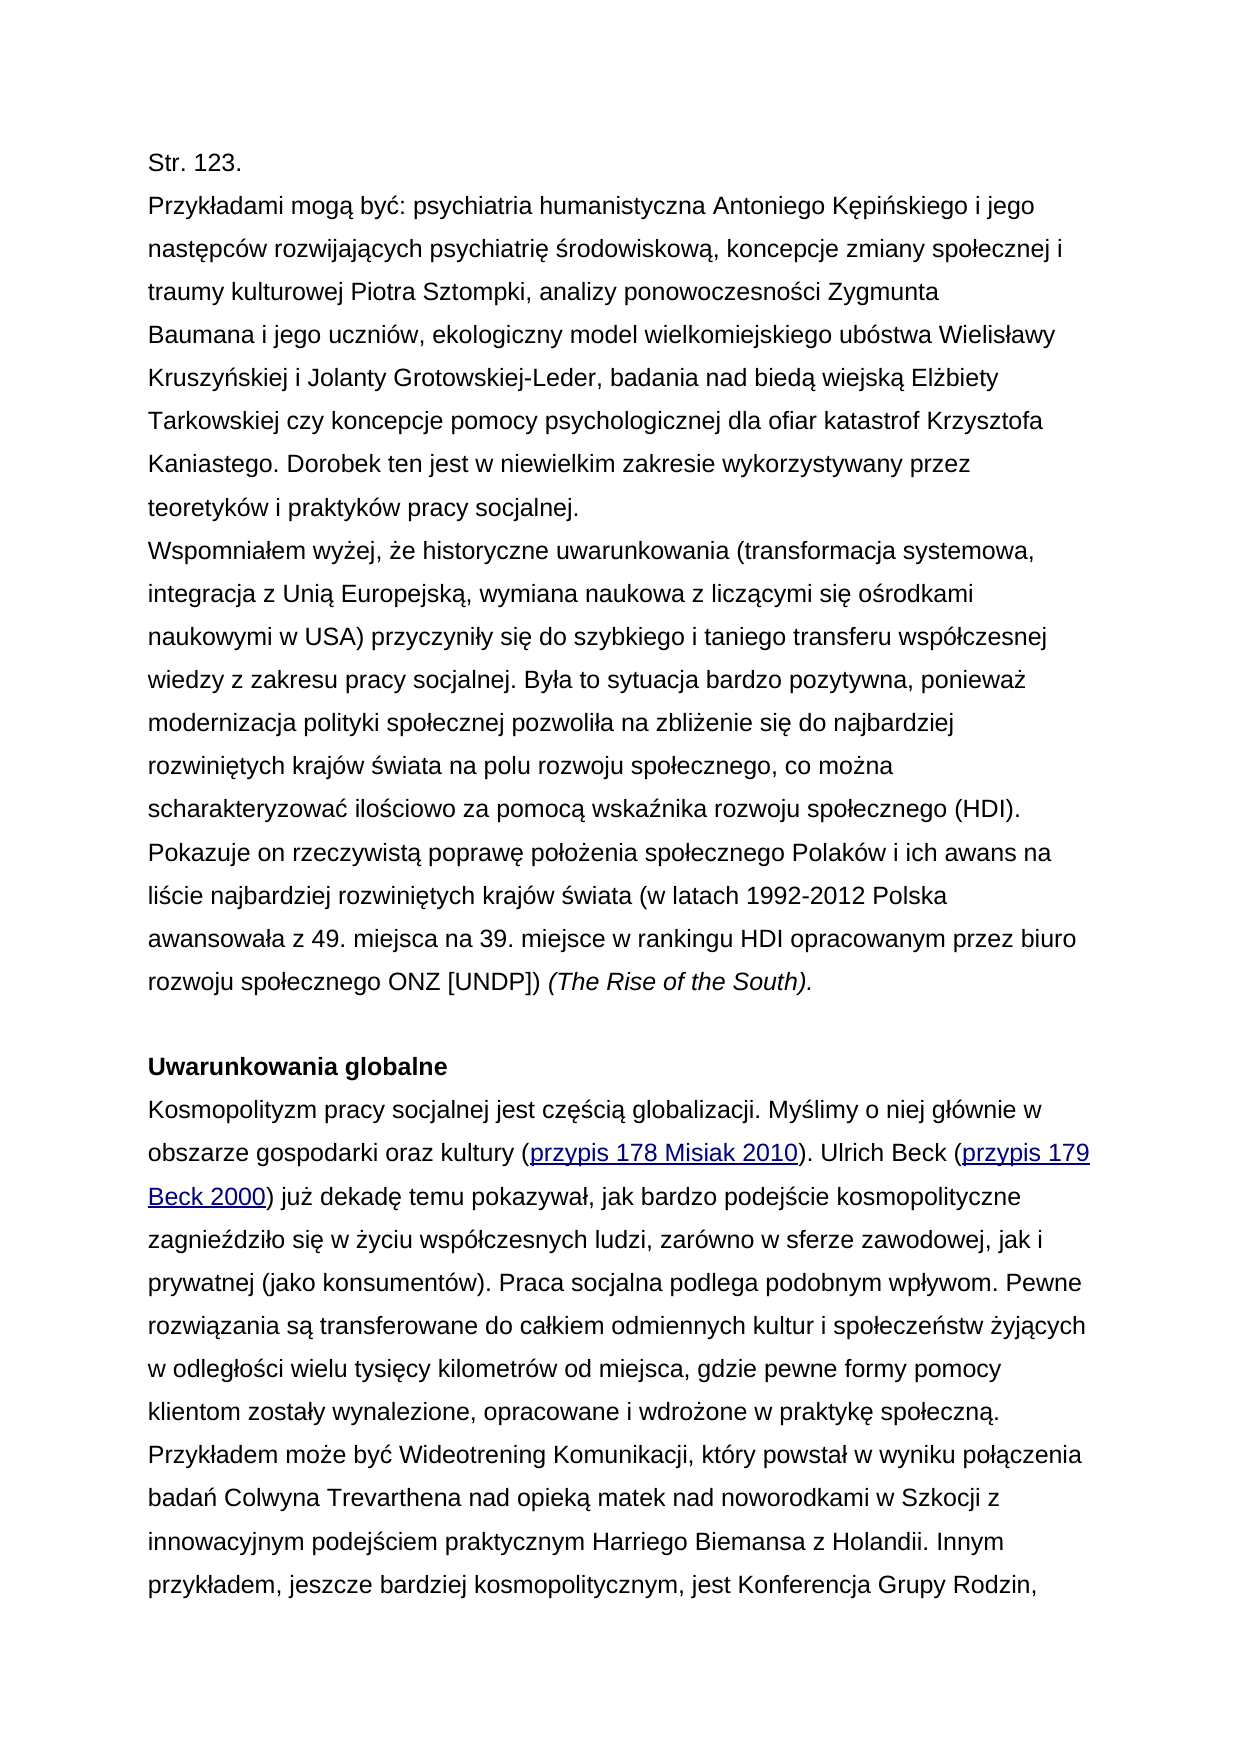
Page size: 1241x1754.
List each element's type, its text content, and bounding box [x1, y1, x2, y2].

text Wspomniałem wyżej, że historyczne uwarunkowania (transformacja systemowa, integracja z Unią Europejską, wymiana naukowa z liczącymi się ośrodkami naukowymi w USA) przyczyniły się do szybkiego i taniego transferu współczesnej wiedzy z zakresu pracy socjalnej. Była to sytuacja bardzo pozytywna, ponieważ modernizacja polityki społecznej pozwoliła na zbliżenie się do najbardziej rozwiniętych krajów świata na polu rozwoju społecznego, co można scharakteryzować ilościowo za pomocą wskaźnika rozwoju społecznego (HDI). Pokazuje on rzeczywistą poprawę położenia społecznego Polaków i ich awans na liście najbardziej rozwiniętych krajów świata (w latach 1992-2012 Polska awansowała z 49. miejsca na 39. miejsce w rankingu HDI opracowanym przez biuro rozwoju społecznego ONZ [UNDP]) (The Rise of the South). [148, 536, 1093, 996]
text Kosmopolityzm pracy socjalnej jest częścią globalizacji. Myślimy o niej głównie w obszarze gospodarki oraz kultury (przypis 178 Misiak 2010). Ulrich Beck (przypis 179 Beck 2000) już dekadę temu pokazywał, jak bardzo podejście kosmopolityczne zagnieździło się w życiu współczesnych ludzi, zarówno w sferze zawodowej, jak i prywatnej (jako konsumentów). Praca socjalna podlega podobnym wpływom. Pewne rozwiązania są transferowane do całkiem odmiennych kultur i społeczeństw żyjących w odległości wielu tysięcy kilometrów od miejsca, gdzie pewne formy pomocy klientom zostały wynalezione, opracowane i wdrożone w praktykę społeczną. Przykładem może być Wideotrening Komunikacji, który powstał w wyniku połączenia badań Colwyna Trevarthena nad opieką matek nad noworodkami w Szkocji z innowacyjnym podejściem praktycznym Harriego Biemansa z Holandii. Innym przykładem, jeszcze bardziej kosmopolitycznym, jest Konferencja Grupy Rodzin, [148, 1095, 1093, 1598]
text Przykładami mogą być: psychiatria humanistyczna Antoniego Kępińskiego i jego następców rozwijających psychiatrię środowiskową, koncepcje zmiany społecznej i traumy kulturowej Piotra Sztompki, analizy ponowoczesności Zygmunta [148, 191, 1093, 306]
text Str. 123. [148, 148, 1093, 176]
text Baumana i jego uczniów, ekologiczny model wielkomiejskiego ubóstwa Wielisławy Kruszyńskiej i Jolanty Grotowskiej-Leder, badania nad biedą wiejską Elżbiety Tarkowskiej czy koncepcje pomocy psychologicznej dla ofiar katastrof Krzysztofa Kaniastego. Dorobek ten jest w niewielkim zakresie wykorzystywany przez teoretyków i praktyków pracy socjalnej. [148, 320, 1093, 521]
subtitle Uwarunkowania globalne [148, 1052, 1093, 1081]
